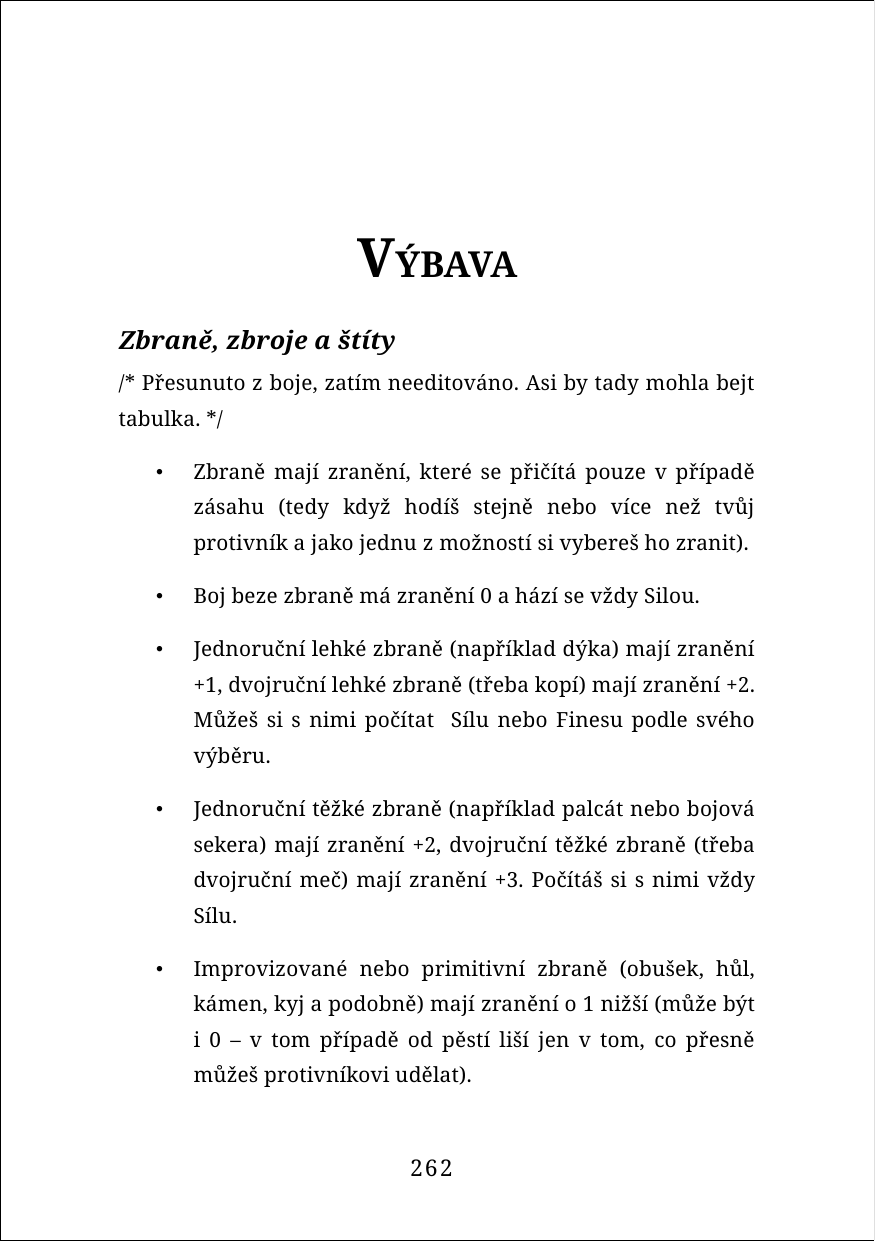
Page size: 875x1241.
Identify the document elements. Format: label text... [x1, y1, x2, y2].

text /* Přesunuto z boje, zatím needitováno. Asi by tady mohla bejt tabulka. */ [118, 368, 756, 432]
subtitle Výbava [118, 219, 756, 293]
list Zbraně mají zranění, které se přičítá pouze v případě zásahu (tedy když hodíš stejně nebo více než tvůj protivník a jako jednu z možností si vybereš ho zranit). [156, 457, 756, 556]
list Improvizované nebo primitivní zbraně (obušek, hůl, kámen, kyj a podobně) mají zranění o 1 nižší (může být i 0 – v tom případě od pěstí liší jen v tom, co přesně můžeš protivníkovi udělat). [156, 954, 756, 1089]
list Jednoruční lehké zbraně (například dýka) mají zranění +1, dvojruční lehké zbraně (třeba kopí) mají zranění +2. Můžeš si s nimi počítat Sílu nebo Finesu podle svého výběru. [156, 634, 756, 769]
list Boj beze zbraně má zranění 0 a hází se vždy Silou. [156, 581, 756, 609]
list Jednoruční těžké zbraně (například palcát nebo bojová sekera) mají zranění +2, dvojruční těžké zbraně (třeba dvojruční meč) mají zranění +3. Počítáš si s nimi vždy Sílu. [156, 794, 756, 929]
subtitle Zbraně, zbroje a štíty [118, 322, 756, 356]
